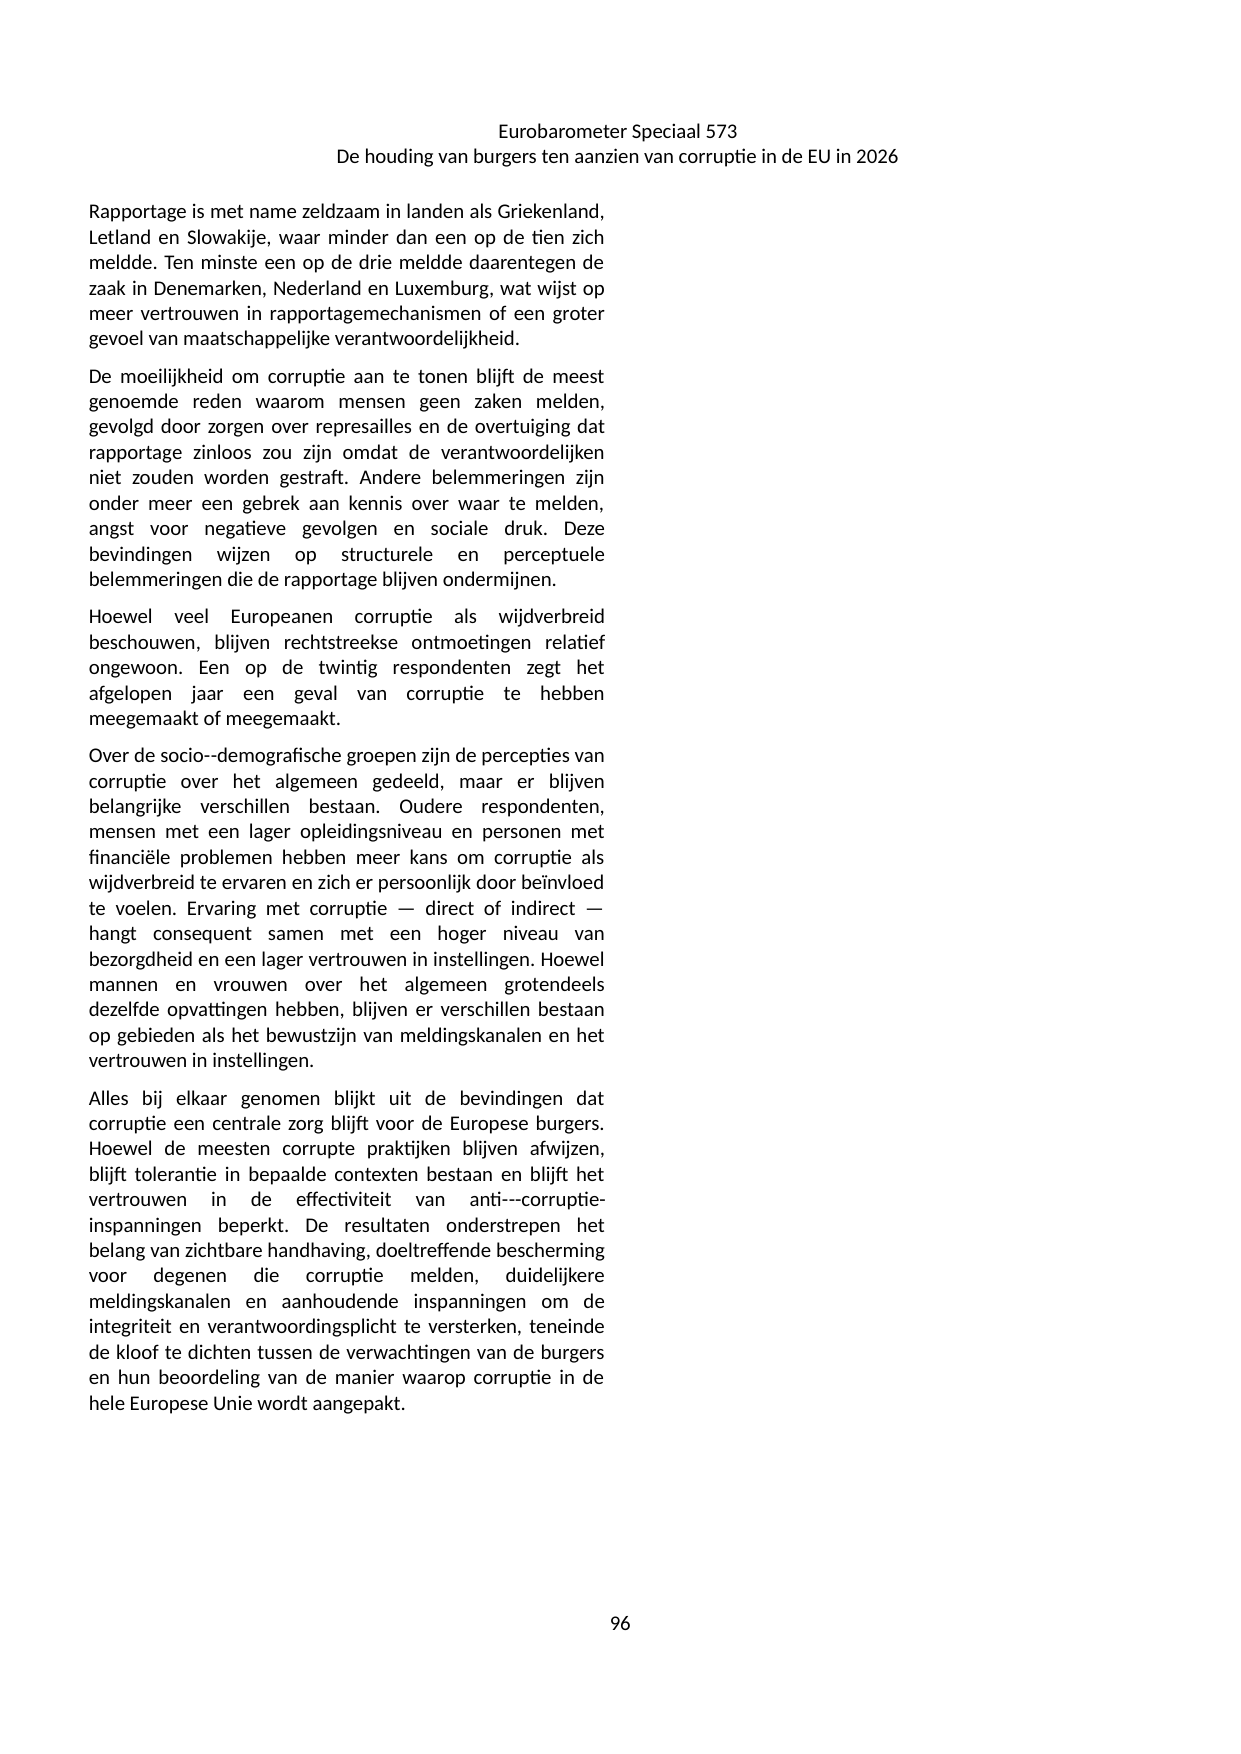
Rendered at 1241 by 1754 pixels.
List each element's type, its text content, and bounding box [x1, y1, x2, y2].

text Alles bij elkaar genomen blijkt uit de bevindingen dat corruptie een centrale zorg blijft voor de Europese burgers. Hoewel de meesten corrupte praktijken blijven afwijzen, blijft tolerantie in bepaalde contexten bestaan en blijft het vertrouwen in de effectiviteit van anti-‑-corruptie-inspanningen beperkt. De resultaten onderstrepen het belang van zichtbare handhaving, doeltreffende bescherming voor degenen die corruptie melden, duidelijkere meldingskanalen en aanhoudende inspanningen om de integriteit en verantwoordingsplicht te versterken, teneinde de kloof te dichten tussen de verwachtingen van de burgers en hun beoordeling van de manier waarop corruptie in de hele Europese Unie wordt aangepakt. [88, 1085, 605, 1415]
text De moeilijkheid om corruptie aan te tonen blijft de meest genoemde reden waarom mensen geen zaken melden, gevolgd door zorgen over represailles en de overtuiging dat rapportage zinloos zou zijn omdat de verantwoordelijken niet zouden worden gestraft. Andere belemmeringen zijn onder meer een gebrek aan kennis over waar te melden, angst voor negatieve gevolgen en sociale druk. Deze bevindingen wijzen op structurele en perceptuele belemmeringen die de rapportage blijven ondermijnen. [88, 363, 605, 592]
text Rapportage is met name zeldzaam in landen als Griekenland, Letland en Slowakije, waar minder dan een op de tien zich meldde. Ten minste een op de drie meldde daarentegen de zaak in Denemarken, Nederland en Luxemburg, wat wijst op meer vertrouwen in rapportagemechanismen of een groter gevoel van maatschappelijke verantwoordelijkheid. [88, 198, 605, 351]
text Hoewel veel Europeanen corruptie als wijdverbreid beschouwen, blijven rechtstreekse ontmoetingen relatief ongewoon. Een op de twintig respondenten zegt het afgelopen jaar een geval van corruptie te hebben meegemaakt of meegemaakt. [88, 603, 605, 731]
text Over de socio-‑demografische groepen zijn de percepties van corruptie over het algemeen gedeeld, maar er blijven belangrijke verschillen bestaan. Oudere respondenten, mensen met een lager opleidingsniveau en personen met financiële problemen hebben meer kans om corruptie als wijdverbreid te ervaren en zich er persoonlijk door beïnvloed te voelen. Ervaring met corruptie — direct of indirect — hangt consequent samen met een hoger niveau van bezorgdheid en een lager vertrouwen in instellingen. Hoewel mannen en vrouwen over het algemeen grotendeels dezelfde opvattingen hebben, blijven er verschillen bestaan op gebieden als het bewustzijn van meldingskanalen en het vertrouwen in instellingen. [88, 742, 605, 1073]
